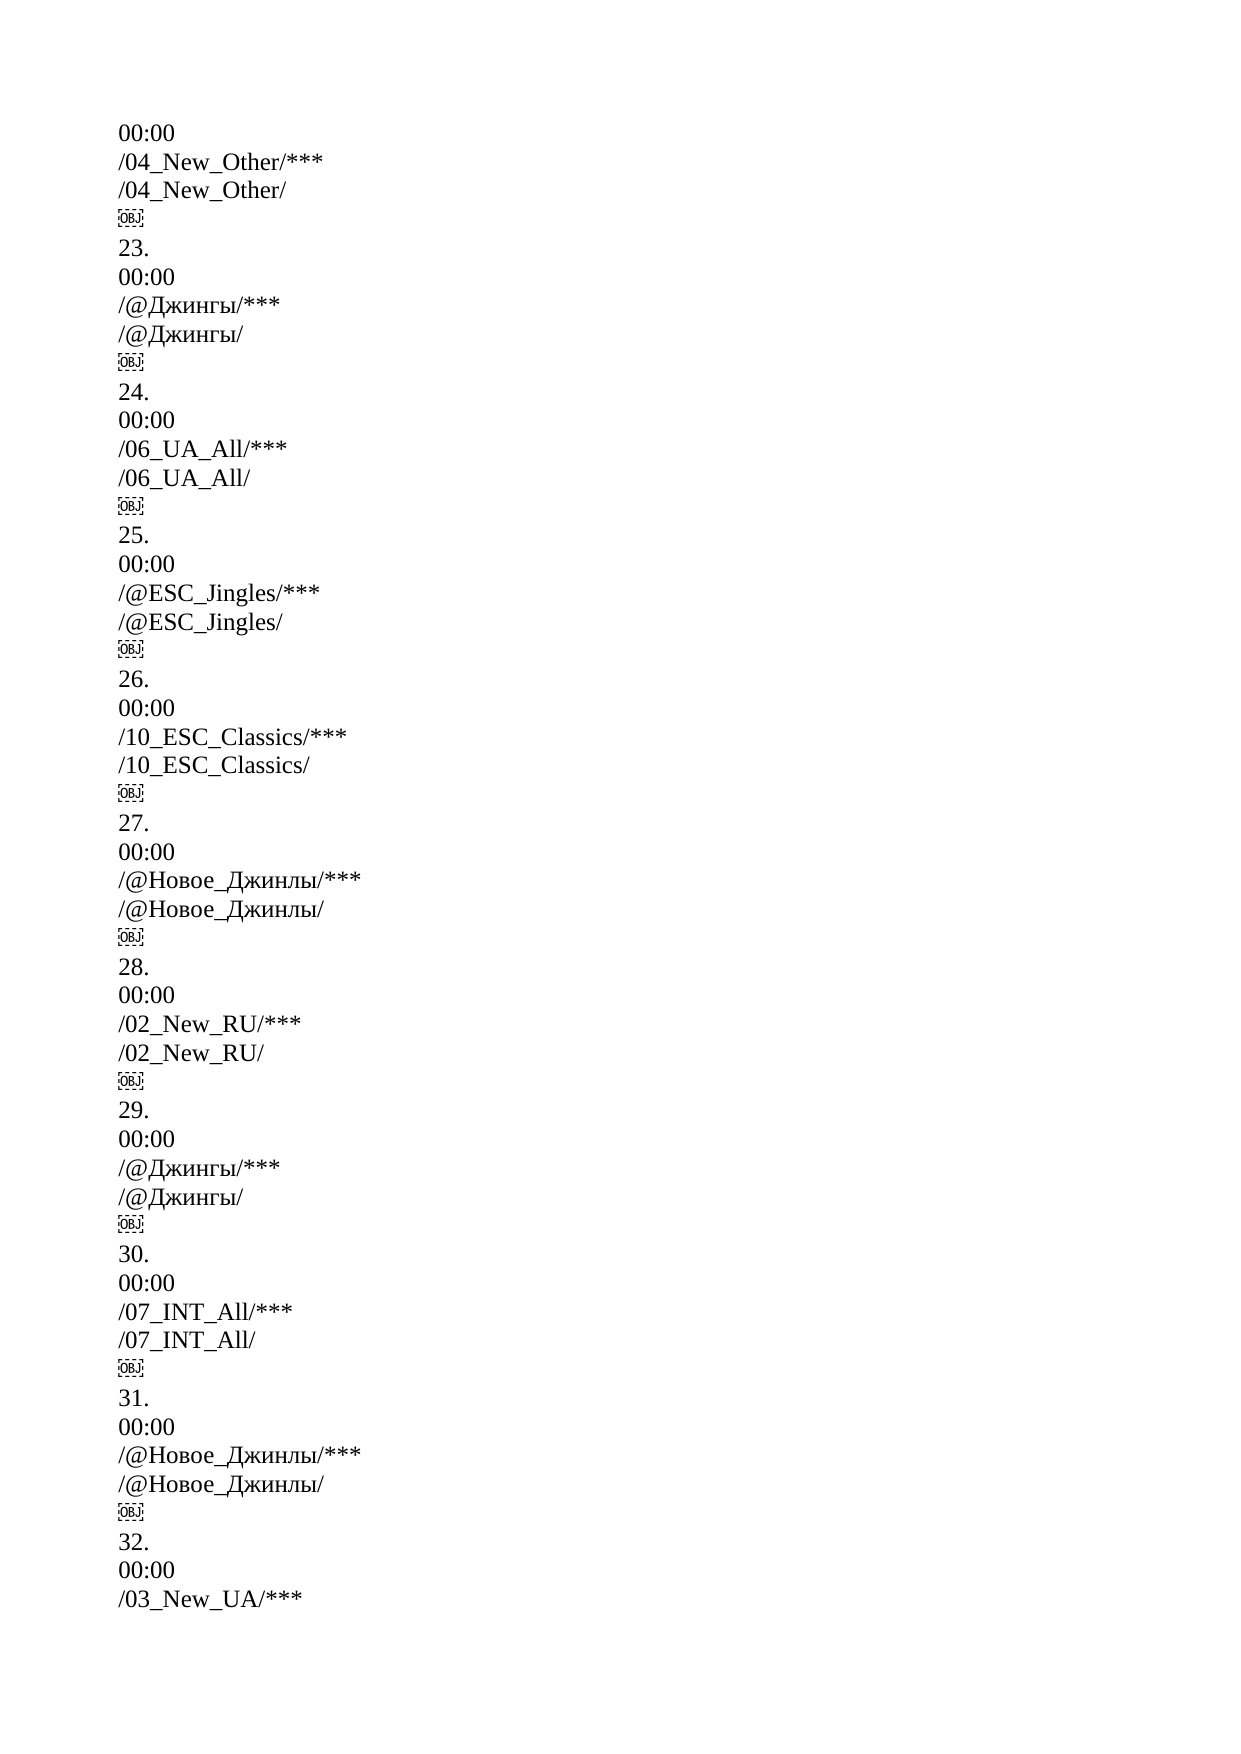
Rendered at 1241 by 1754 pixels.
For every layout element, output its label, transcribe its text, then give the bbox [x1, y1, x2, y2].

text 25. [118, 521, 1122, 549]
text 27. [118, 808, 1122, 837]
text /@Джингы/ [118, 319, 1122, 348]
text /04_New_Other/ [118, 176, 1122, 204]
text 28. [118, 952, 1122, 981]
text 32. [118, 1527, 1122, 1556]
text 29. [118, 1096, 1122, 1124]
text 00:00 [118, 1412, 1122, 1441]
text 00:00 [118, 1124, 1122, 1153]
text 23. [118, 233, 1122, 262]
text /02_New_RU/*** [118, 1009, 1122, 1038]
text /@Джингы/*** [118, 291, 1122, 319]
text 00:00 [118, 118, 1122, 147]
text /@Новое_Джинлы/ [118, 1469, 1122, 1498]
text 24. [118, 377, 1122, 406]
text /06_UA_All/ [118, 463, 1122, 492]
text ￼ [118, 636, 1122, 664]
text /@Джингы/*** [118, 1153, 1122, 1182]
text 00:00 [118, 837, 1122, 866]
text ￼ [118, 348, 1122, 377]
text /03_New_UA/*** [118, 1584, 1122, 1613]
text ￼ [118, 1067, 1122, 1096]
text /@Новое_Джинлы/*** [118, 1441, 1122, 1469]
text /10_ESC_Classics/*** [118, 722, 1122, 751]
text ￼ [118, 779, 1122, 808]
text 26. [118, 664, 1122, 693]
text 00:00 [118, 549, 1122, 578]
text /04_New_Other/*** [118, 147, 1122, 176]
text 00:00 [118, 406, 1122, 434]
text 31. [118, 1383, 1122, 1412]
text /02_New_RU/ [118, 1038, 1122, 1067]
text ￼ [118, 1211, 1122, 1239]
text 00:00 [118, 1268, 1122, 1297]
text /@Новое_Джинлы/ [118, 894, 1122, 923]
text ￼ [118, 1354, 1122, 1383]
text /@ESC_Jingles/*** [118, 578, 1122, 607]
text 30. [118, 1239, 1122, 1268]
text /@Джингы/ [118, 1182, 1122, 1211]
text /10_ESC_Classics/ [118, 751, 1122, 779]
text 00:00 [118, 262, 1122, 291]
text 00:00 [118, 981, 1122, 1009]
text ￼ [118, 492, 1122, 521]
text ￼ [118, 923, 1122, 952]
text /06_UA_All/*** [118, 434, 1122, 463]
text /@ESC_Jingles/ [118, 607, 1122, 636]
text /@Новое_Джинлы/*** [118, 866, 1122, 894]
text /07_INT_All/*** [118, 1297, 1122, 1326]
text ￼ [118, 1498, 1122, 1527]
text /07_INT_All/ [118, 1326, 1122, 1354]
text 00:00 [118, 1556, 1122, 1584]
text ￼ [118, 204, 1122, 233]
text 00:00 [118, 693, 1122, 722]
